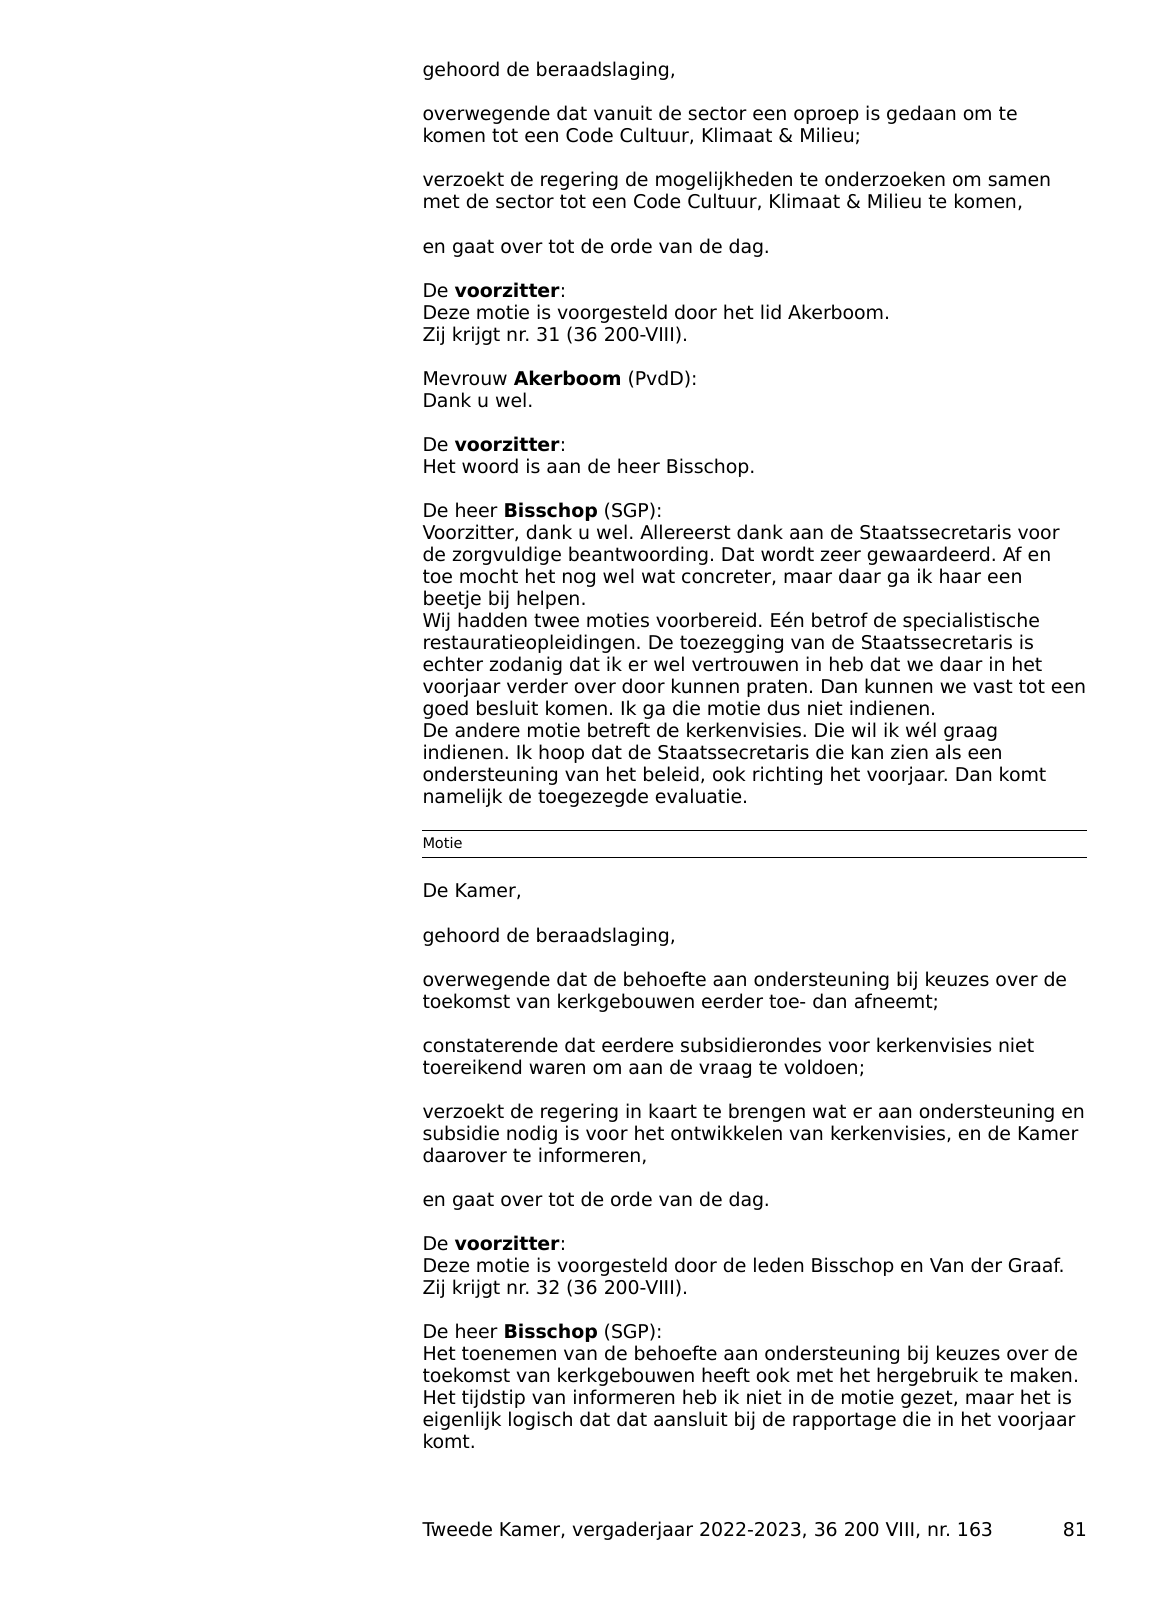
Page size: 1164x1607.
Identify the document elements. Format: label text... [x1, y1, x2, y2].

text De heer Bisschop (SGP): [422, 500, 1087, 522]
text Het toenemen van de behoefte aan ondersteuning bij keuzes over de toekomst van kerkgebouwen heeft ook met het hergebruik te maken. Het tijdstip van informeren heb ik niet in de motie gezet, maar het is eigenlijk logisch dat dat aansluit bij de rapportage die in het voorjaar komt. [422, 1343, 1087, 1453]
text Het woord is aan de heer Bisschop. [422, 456, 1087, 478]
text Deze motie is voorgesteld door de leden Bisschop en Van der Graaf. [422, 1255, 1087, 1277]
text Zij krijgt nr. 32 (36 200-VIII). [422, 1277, 1087, 1299]
text en gaat over tot de orde van de dag. [422, 236, 1087, 257]
text Zij krijgt nr. 31 (36 200-VIII). [422, 324, 1087, 346]
text De voorzitter: [422, 434, 1087, 456]
text Deze motie is voorgesteld door het lid Akerboom. [422, 302, 1087, 324]
table_header Motie [422, 831, 1087, 857]
text gehoord de beraadslaging, [422, 924, 1087, 946]
text De voorzitter: [422, 280, 1087, 302]
text gehoord de beraadslaging, [422, 59, 1087, 81]
text Dank u wel. [422, 390, 1087, 412]
text De heer Bisschop (SGP): [422, 1321, 1087, 1343]
text De voorzitter: [422, 1233, 1087, 1255]
text constaterende dat eerdere subsidierondes voor kerkenvisies niet toereikend waren om aan de vraag te voldoen; [422, 1035, 1087, 1079]
text overwegende dat vanuit de sector een oproep is gedaan om te komen tot een Code Cultuur, Klimaat & Milieu; [422, 103, 1087, 147]
text en gaat over tot de orde van de dag. [422, 1189, 1087, 1211]
text overwegende dat de behoefte aan ondersteuning bij keuzes over de toekomst van kerkgebouwen eerder toe- dan afneemt; [422, 969, 1087, 1013]
text verzoekt de regering in kaart te brengen wat er aan ondersteuning en subsidie nodig is voor het ontwikkelen van kerkenvisies, en de Kamer daarover te informeren, [422, 1101, 1087, 1167]
text Voorzitter, dank u wel. Allereerst dank aan de Staatssecretaris voor de zorgvuldige beantwoording. Dat wordt zeer gewaardeerd. Af en toe mocht het nog wel wat concreter, maar daar ga ik haar een beetje bij helpen. [422, 522, 1087, 610]
text De Kamer, [422, 880, 1087, 902]
text Wij hadden twee moties voorbereid. Eén betrof de specialistische restauratieopleidingen. De toezegging van de Staatssecretaris is echter zodanig dat ik er wel vertrouwen in heb dat we daar in het voorjaar verder over door kunnen praten. Dan kunnen we vast tot een goed besluit komen. Ik ga die motie dus niet indienen. [422, 610, 1087, 720]
text Mevrouw Akerboom (PvdD): [422, 368, 1087, 390]
text verzoekt de regering de mogelijkheden te onderzoeken om samen met de sector tot een Code Cultuur, Klimaat & Milieu te komen, [422, 169, 1087, 213]
text De andere motie betreft de kerkenvisies. Die wil ik wél graag indienen. Ik hoop dat de Staatssecretaris die kan zien als een ondersteuning van het beleid, ook richting het voorjaar. Dan komt namelijk de toegezegde evaluatie. [422, 720, 1087, 808]
